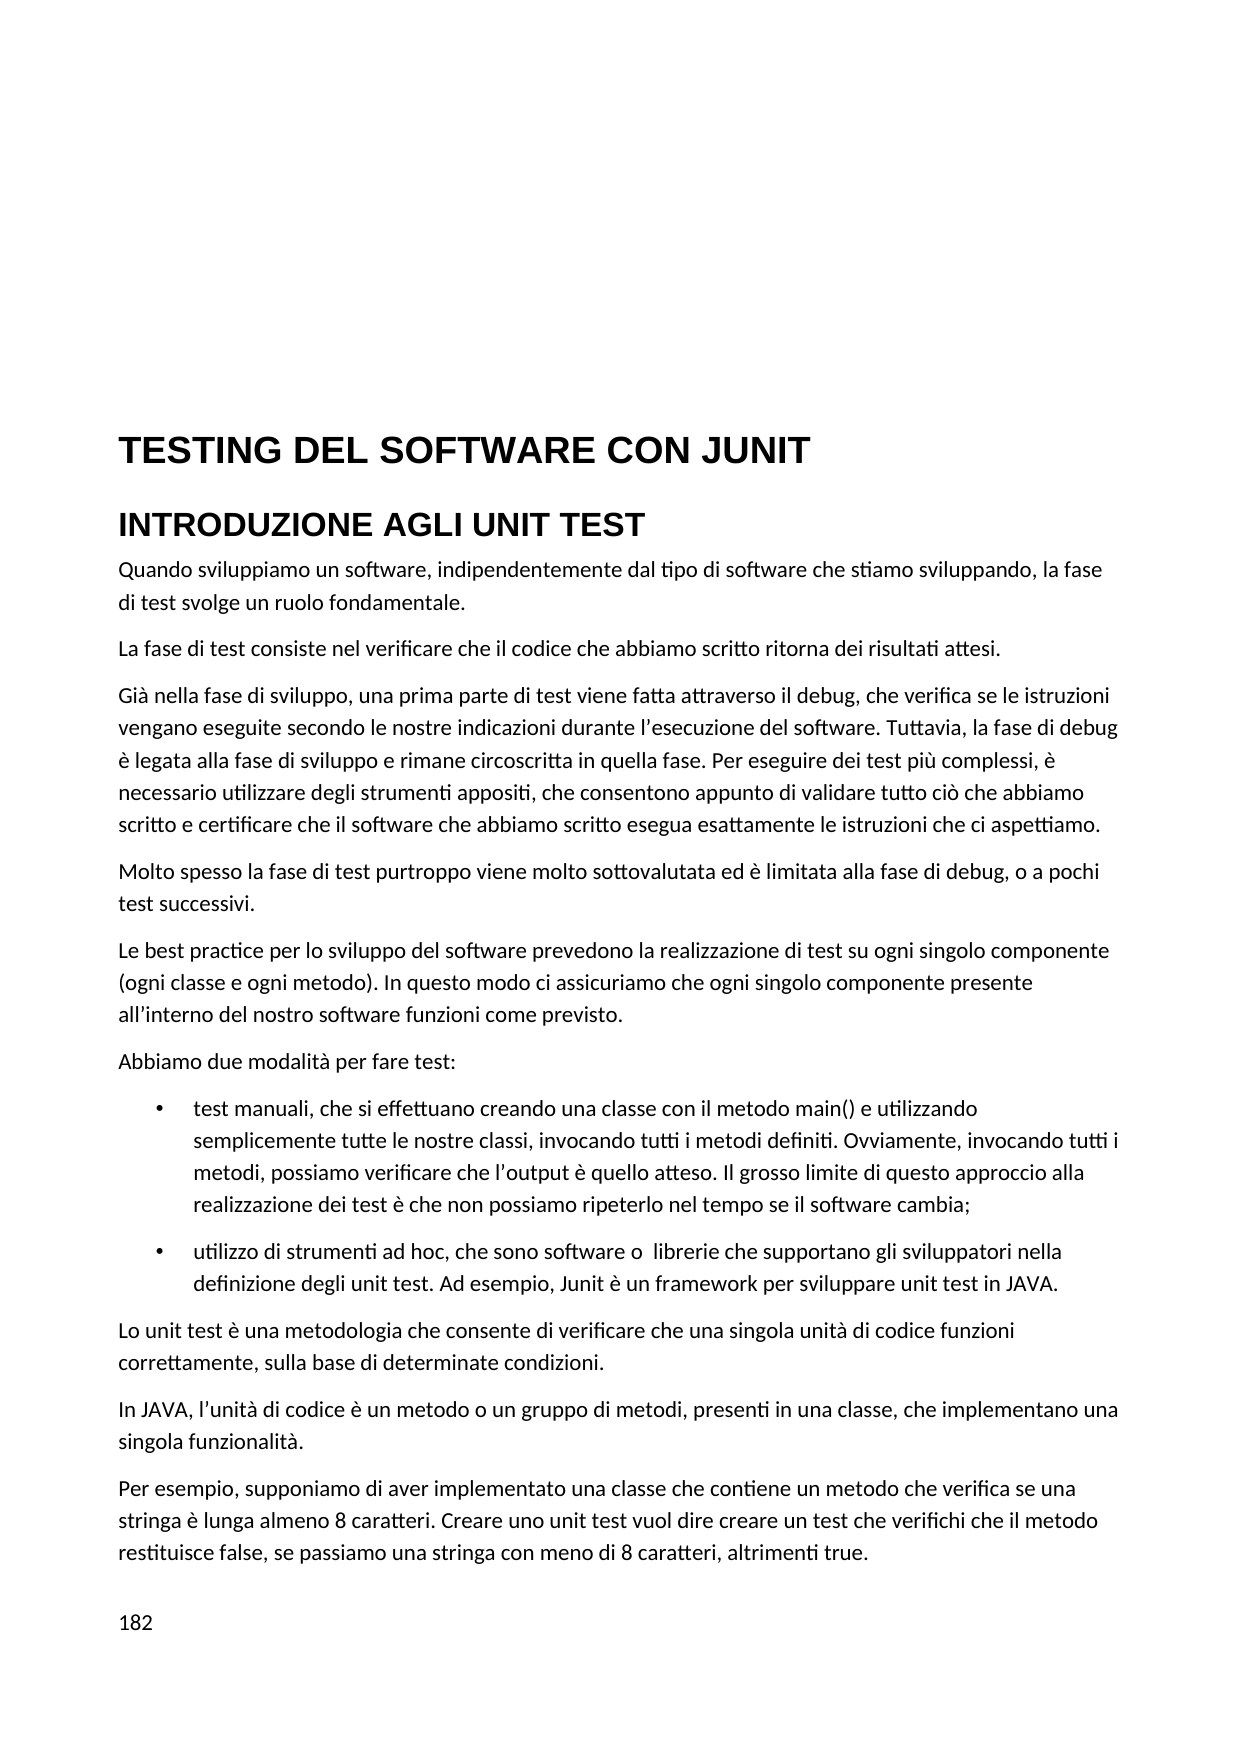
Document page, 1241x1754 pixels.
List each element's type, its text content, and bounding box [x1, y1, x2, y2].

list test manuali, che si effettuano creando una classe con il metodo main() e utilizzando semplicemente tutte le nostre classi, invocando tutti i metodi definiti. Ovviamente, invocando tutti i metodi, possiamo verificare che l’output è quello atteso. Il grosso limite di questo approccio alla realizzazione dei test è che non possiamo ripeterlo nel tempo se il software cambia; [156, 1094, 1122, 1218]
text Quando sviluppiamo un software, indipendentemente dal tipo di software che stiamo sviluppando, la fase di test svolge un ruolo fondamentale. [118, 556, 1122, 616]
text Molto spesso la fase di test purtroppo viene molto sottovalutata ed è limitata alla fase di debug, o a pochi test successivi. [118, 857, 1122, 917]
text Per esempio, supponiamo di aver implementato una classe che contiene un metodo che verifica se una stringa è lunga almeno 8 caratteri. Creare uno unit test vuol dire creare un test che verifichi che il metodo restituisce false, se passiamo una stringa con meno di 8 caratteri, altrimenti true. [118, 1474, 1122, 1566]
text Già nella fase di sviluppo, una prima parte di test viene fatta attraverso il debug, che verifica se le istruzioni vengano eseguite secondo le nostre indicazioni durante l’esecuzione del software. Tuttavia, la fase di debug è legata alla fase di sviluppo e rimane circoscritta in quella fase. Per eseguire dei test più complessi, è necessario utilizzare degli strumenti appositi, che consentono appunto di validare tutto ciò che abbiamo scritto e certificare che il software che abbiamo scritto esegua esattamente le istruzioni che ci aspettiamo. [118, 681, 1122, 838]
text Le best practice per lo sviluppo del software prevedono la realizzazione di test su ogni singolo componente (ogni classe e ogni metodo). In questo modo ci assicuriamo che ogni singolo componente presente all’interno del nostro software funzioni come previsto. [118, 936, 1122, 1028]
text Abbiamo due modalità per fare test: [118, 1047, 1122, 1075]
subtitle TESTING DEL SOFTWARE CON JUNIT [118, 427, 1122, 471]
text Lo unit test è una metodologia che consente di verificare che una singola unità di codice funzioni correttamente, sulla base di determinate condizioni. [118, 1316, 1122, 1376]
text In JAVA, l’unità di codice è un metodo o un gruppo di metodi, presenti in una classe, che implementano una singola funzionalità. [118, 1395, 1122, 1455]
text La fase di test consiste nel verificare che il codice che abbiamo scritto ritorna dei risultati attesi. [118, 634, 1122, 663]
subtitle INTRODUZIONE AGLI UNIT TEST [118, 504, 1122, 543]
list utilizzo di strumenti ad hoc, che sono software o librerie che supportano gli sviluppatori nella definizione degli unit test. Ad esempio, Junit è un framework per sviluppare unit test in JAVA. [156, 1237, 1122, 1297]
